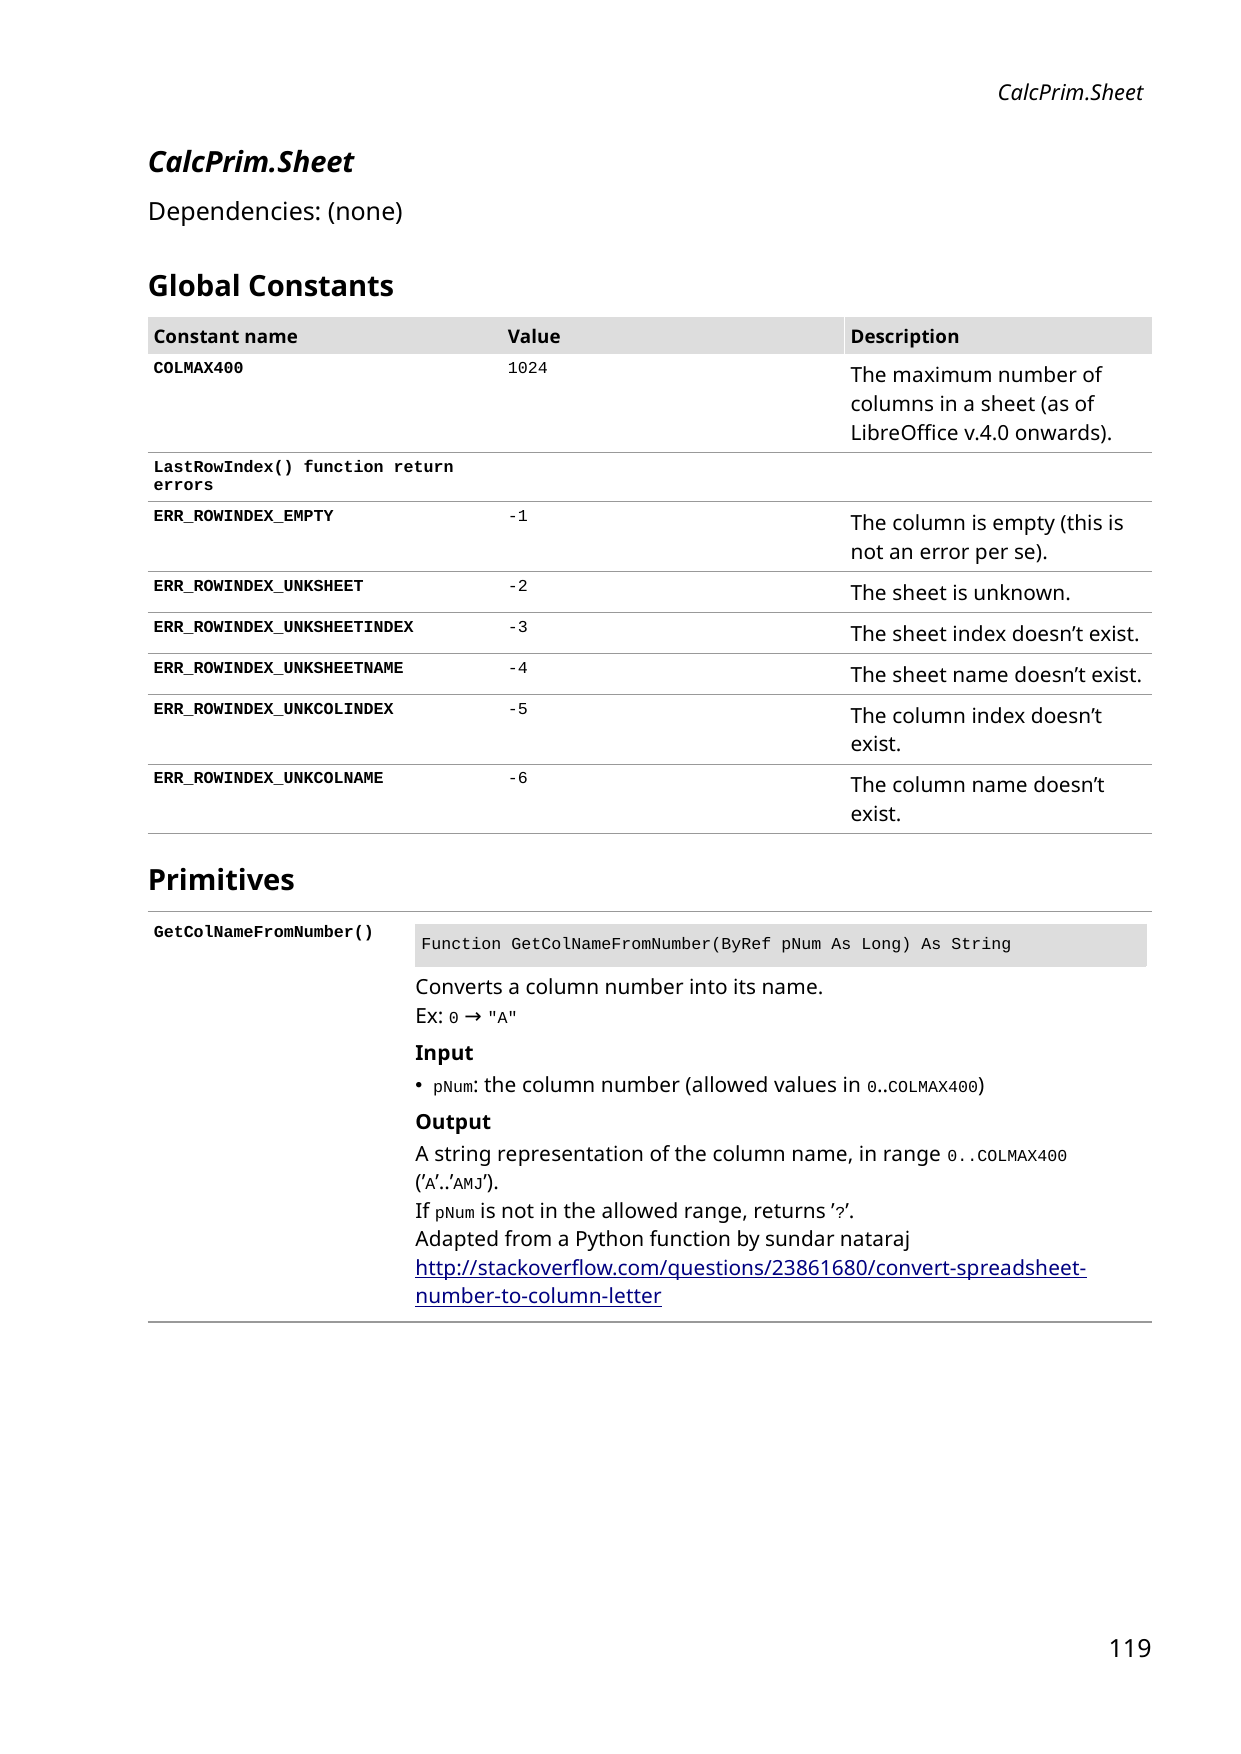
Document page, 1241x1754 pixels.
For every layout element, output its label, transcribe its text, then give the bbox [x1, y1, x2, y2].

table_cell The column is empty (this is not an error per se). [845, 502, 1152, 571]
table_cell The column index doesn’t exist. [845, 695, 1152, 763]
subtitle Global Constants [148, 265, 1152, 304]
table_cell -6 [502, 765, 844, 833]
table_cell The column name doesn’t exist. [845, 765, 1152, 833]
text Dependencies: (none) [148, 194, 1152, 228]
table_cell The sheet index doesn’t exist. [845, 613, 1152, 653]
table_header GetColNameFromNumber() [148, 912, 409, 1321]
table_cell ERR_ROWINDEX_UNKSHEETNAME [148, 654, 502, 694]
table_header Description [845, 317, 1152, 354]
table_header Constant name [148, 317, 502, 354]
table_cell -3 [502, 613, 844, 653]
table_cell The sheet name doesn’t exist. [845, 654, 1152, 694]
table_cell -4 [502, 654, 844, 694]
table_cell ERR_ROWINDEX_UNKSHEET [148, 572, 502, 612]
table_cell ERR_ROWINDEX_UNKSHEETINDEX [148, 613, 502, 653]
table_cell The maximum number of columns in a sheet (as of LibreOffice v.4.0 onwards). [845, 355, 1152, 452]
table_cell ERR_ROWINDEX_UNKCOLINDEX [148, 695, 502, 763]
table_cell -1 [502, 502, 844, 571]
table_cell -5 [502, 695, 844, 763]
table_cell The sheet is unknown. [845, 572, 1152, 612]
table_cell [845, 453, 1152, 501]
table_cell LastRowIndex() function return errors [148, 453, 502, 501]
table_header Value [502, 317, 844, 354]
table_cell COLMAX400 [148, 355, 502, 452]
subtitle Primitives [148, 859, 1152, 899]
table_header Function GetColNameFromNumber(ByRef pNum As Long) As String Converts a column number into its name. Ex: 0 → "A" Input pNum: the column number (allowed values in 0..COLMAX400) Output A string representation of the column name, in range 0..COLMAX400 (’A’..’AMJ’). If pNum is not in the allowed range, returns ’?’. Adapted from a Python function by sundar nataraj http://stackoverflow.com/questions/23861680/convert-spreadsheet-number-to-column-letter [409, 912, 1152, 1321]
table_cell 1024 [502, 355, 844, 452]
table_cell -2 [502, 572, 844, 612]
table_cell ERR_ROWINDEX_UNKCOLNAME [148, 765, 502, 833]
table_cell ERR_ROWINDEX_EMPTY [148, 502, 502, 571]
subtitle CalcPrim.Sheet [148, 142, 1152, 181]
table_cell [502, 453, 844, 501]
